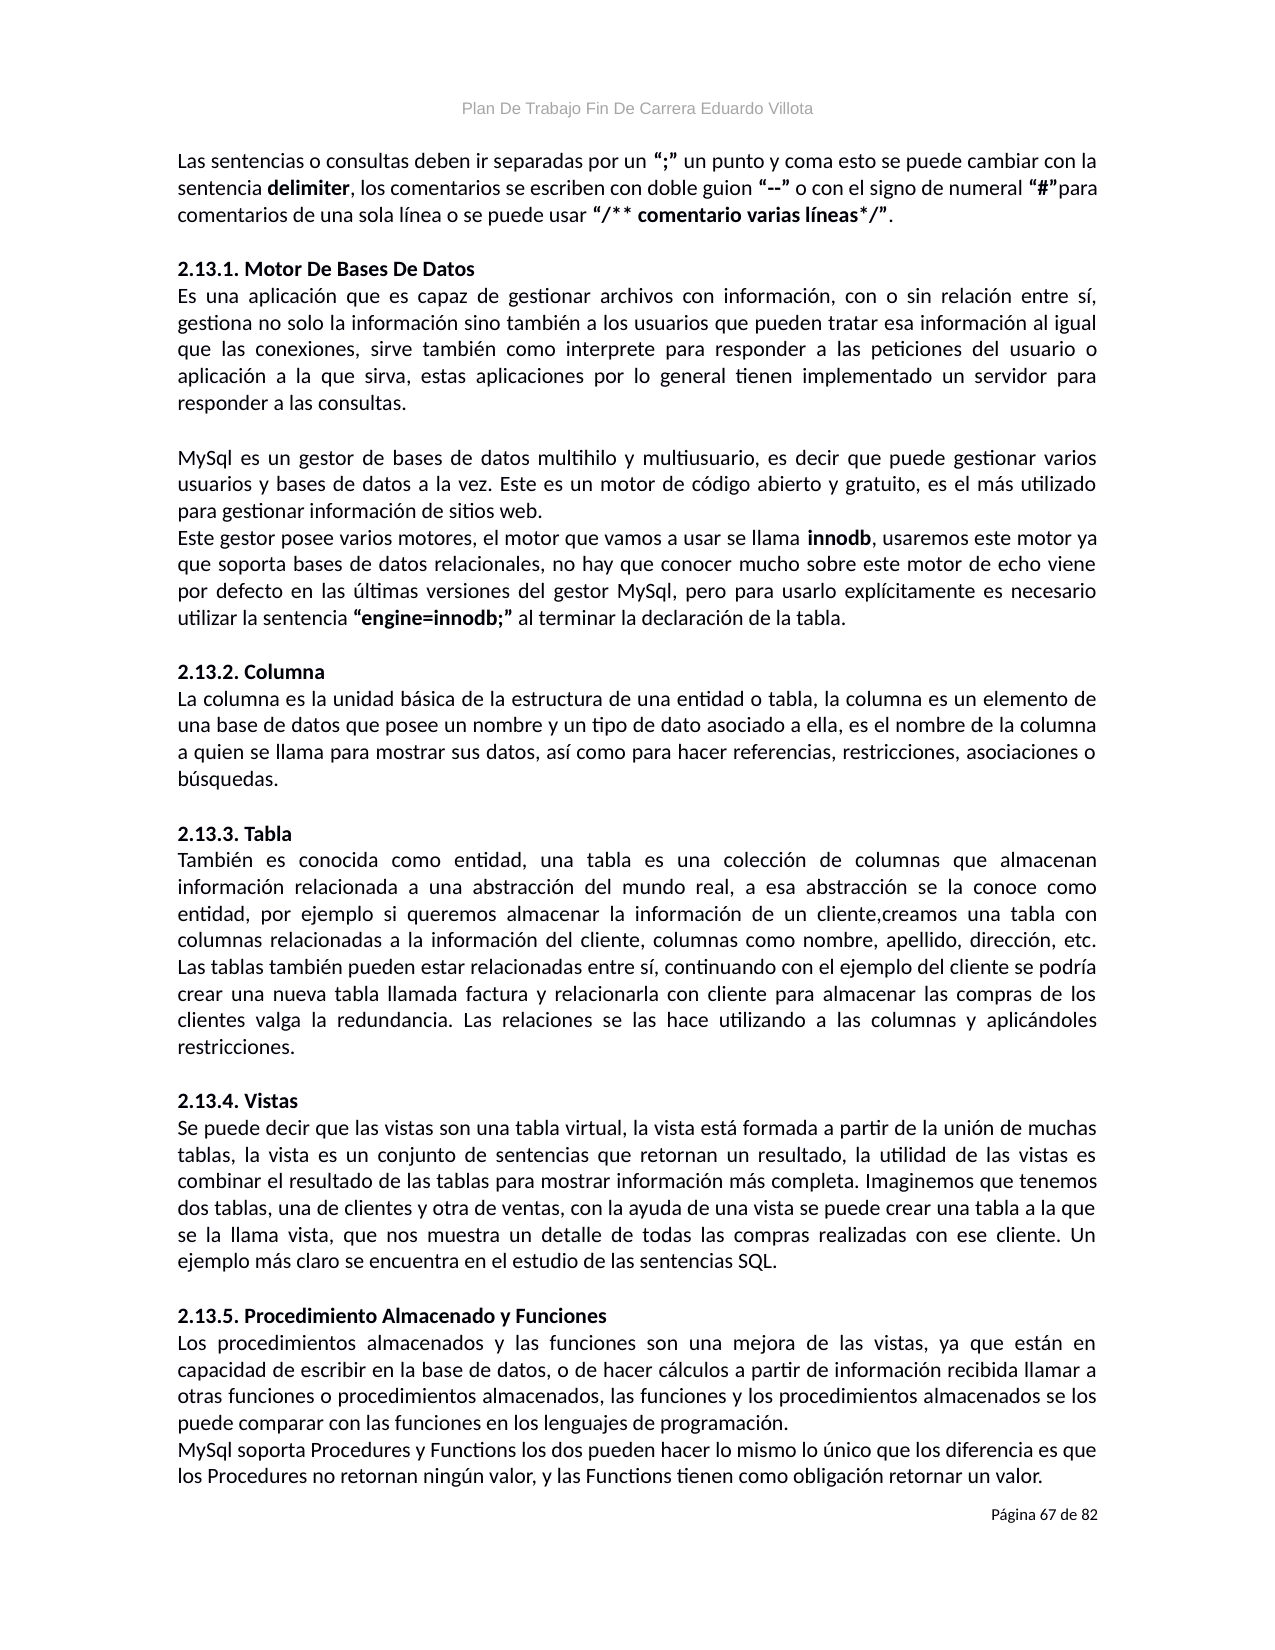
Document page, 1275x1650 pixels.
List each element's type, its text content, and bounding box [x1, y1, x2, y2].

text MySql es un gestor de bases de datos multihilo y multiusuario, es decir que puede gestionar varios usuarios y bases de datos a la vez. Este es un motor de código abierto y gratuito, es el más utilizado para gestionar información de sitios web. [177, 444, 1098, 524]
text Este gestor posee varios motores, el motor que vamos a usar se llama innodb, usaremos este motor ya que soporta bases de datos relacionales, no hay que conocer mucho sobre este motor de echo viene por defecto en las últimas versiones del gestor MySql, pero para usarlo explícitamente es necesario utilizar la sentencia “engine=innodb;” al terminar la declaración de la tabla. [177, 524, 1098, 630]
text 2.13.5. Procedimiento Almacenado y Funciones [177, 1302, 1098, 1329]
text 2.13.4. Vistas [177, 1088, 1098, 1114]
text 2.13.3. Tabla [177, 820, 1098, 846]
text 2.13.1. Motor De Bases De Datos [177, 256, 1098, 282]
text Se puede decir que las vistas son una tabla virtual, la vista está formada a partir de la unión de muchas tablas, la vista es un conjunto de sentencias que retornan un resultado, la utilidad de las vistas es combinar el resultado de las tablas para mostrar información más completa. Imaginemos que tenemos dos tablas, una de clientes y otra de ventas, con la ayuda de una vista se puede crear una tabla a la que se la llama vista, que nos muestra un detalle de todas las compras realizadas con ese cliente. Un ejemplo más claro se encuentra en el estudio de las sentencias SQL. [177, 1114, 1098, 1274]
text MySql soporta Procedures y Functions los dos pueden hacer lo mismo lo único que los diferencia es que los Procedures no retornan ningún valor, y las Functions tienen como obligación retornar un valor. [177, 1436, 1098, 1489]
text La columna es la unidad básica de la estructura de una entidad o tabla, la columna es un elemento de una base de datos que posee un nombre y un tipo de dato asociado a ella, es el nombre de la columna a quien se llama para mostrar sus datos, así como para hacer referencias, restricciones, asociaciones o búsquedas. [177, 685, 1098, 792]
text 2.13.2. Columna [177, 658, 1098, 685]
text Las sentencias o consultas deben ir separadas por un “;” un punto y coma esto se puede cambiar con la sentencia delimiter, los comentarios se escriben con doble guion “--” o con el signo de numeral “#”para comentarios de una sola línea o se puede usar “/** comentario varias líneas*/”. [177, 148, 1098, 228]
text También es conocida como entidad, una tabla es una colección de columnas que almacenan información relacionada a una abstracción del mundo real, a esa abstracción se la conoce como entidad, por ejemplo si queremos almacenar la información de un cliente,creamos una tabla con columnas relacionadas a la información del cliente, columnas como nombre, apellido, dirección, etc. Las tablas también pueden estar relacionadas entre sí, continuando con el ejemplo del cliente se podría crear una nueva tabla llamada factura y relacionarla con cliente para almacenar las compras de los clientes valga la redundancia. Las relaciones se las hace utilizando a las columnas y aplicándoles restricciones. [177, 846, 1098, 1060]
text Es una aplicación que es capaz de gestionar archivos con información, con o sin relación entre sí, gestiona no solo la información sino también a los usuarios que pueden tratar esa información al igual que las conexiones, sirve también como interprete para responder a las peticiones del usuario o aplicación a la que sirva, estas aplicaciones por lo general tienen implementado un servidor para responder a las consultas. [177, 282, 1098, 416]
text Los procedimientos almacenados y las funciones son una mejora de las vistas, ya que están en capacidad de escribir en la base de datos, o de hacer cálculos a partir de información recibida llamar a otras funciones o procedimientos almacenados, las funciones y los procedimientos almacenados se los puede comparar con las funciones en los lenguajes de programación. [177, 1329, 1098, 1436]
